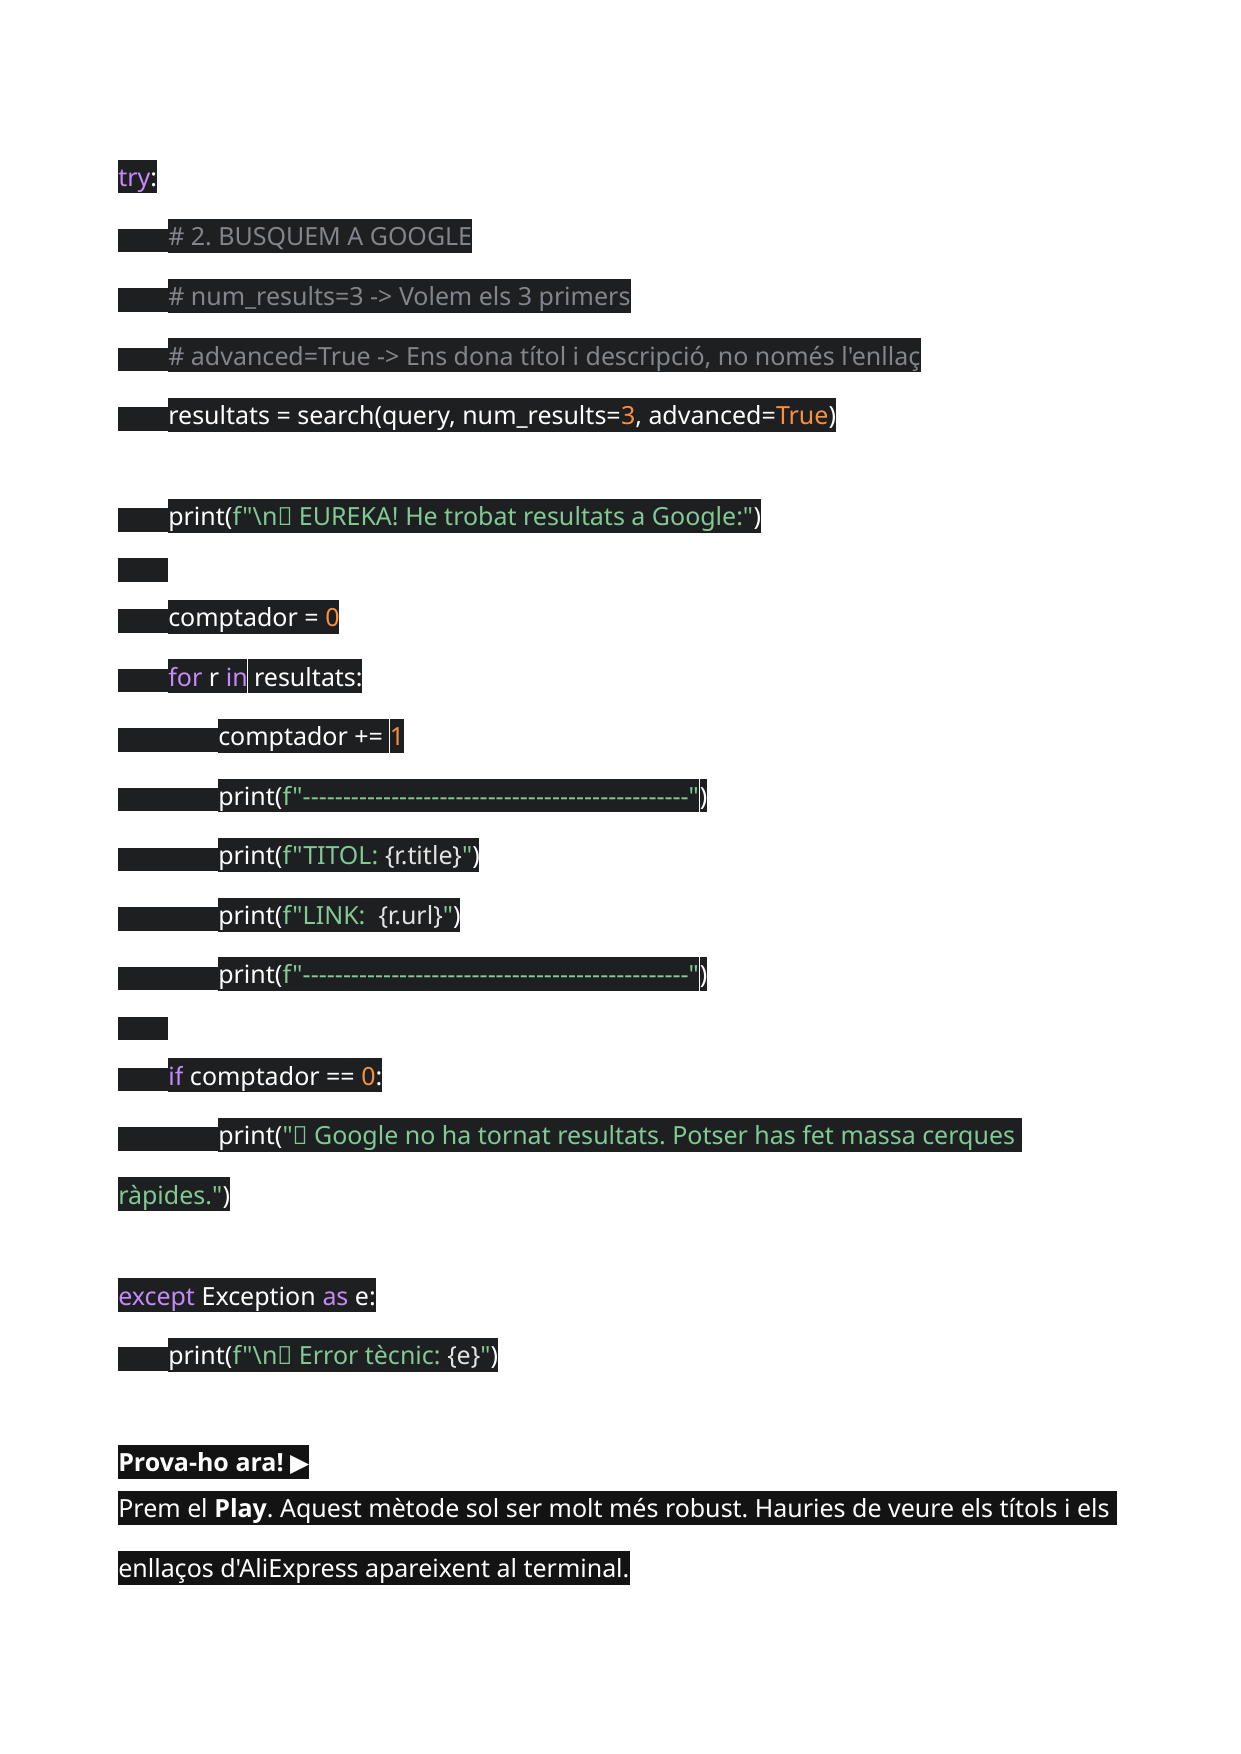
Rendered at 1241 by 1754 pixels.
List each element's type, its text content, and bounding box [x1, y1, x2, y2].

text except Exception as e: [118, 1278, 1122, 1312]
text print(f"LINK: {r.url}") [118, 898, 1122, 932]
text Prem el Play. Aquest mètode sol ser molt més robust. Hauries de veure els títols i els enllaços d'AliExpress apareixent al terminal. [118, 1491, 1122, 1585]
text print(f"------------------------------------------------") [118, 957, 1122, 991]
text comptador += 1 [118, 719, 1122, 753]
text # num_results=3 -> Volem els 3 primers [118, 279, 1122, 313]
text print(f"\n❌ Error tècnic: {e}") [118, 1338, 1122, 1372]
text if comptador == 0: [118, 1058, 1122, 1092]
text try: [118, 159, 1122, 193]
text print("❌ Google no ha tornat resultats. Potser has fet massa cerques ràpides.") [118, 1118, 1122, 1211]
text for r in resultats: [118, 659, 1122, 693]
text comptador = 0 [118, 600, 1122, 634]
subtitle Prova-ho ara! ▶️ [118, 1441, 1122, 1479]
text # 2. BUSQUEM A GOOGLE [118, 219, 1122, 253]
text # advanced=True -> Ens dona títol i descripció, no només l'enllaç [118, 338, 1122, 372]
text resultats = search(query, num_results=3, advanced=True) [118, 398, 1122, 432]
text print(f"TITOL: {r.title}") [118, 838, 1122, 872]
text print(f"\n✅ EUREKA! He trobat resultats a Google:") [118, 499, 1122, 533]
text print(f"------------------------------------------------") [118, 778, 1122, 812]
